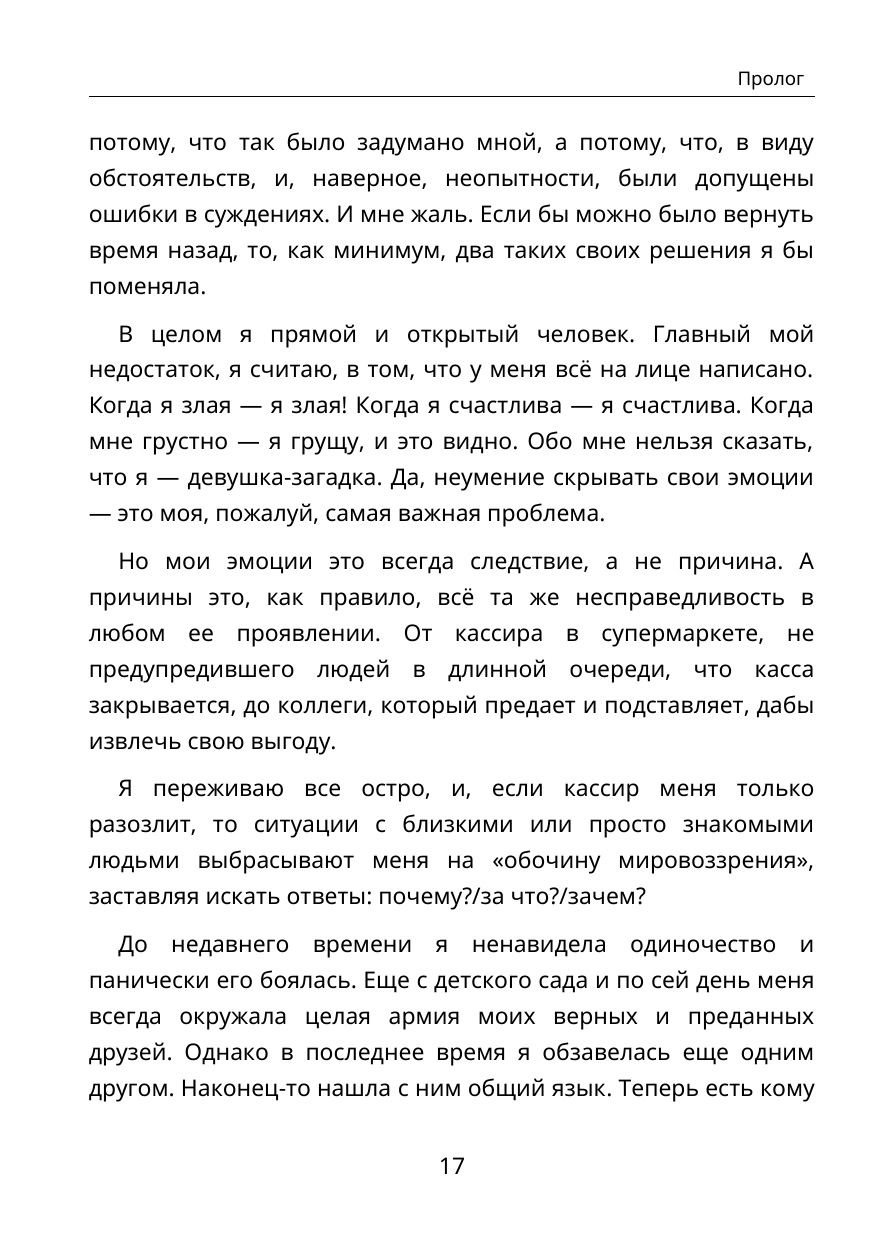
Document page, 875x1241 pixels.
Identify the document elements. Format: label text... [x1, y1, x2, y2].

text В целом я прямой и открытый человек. Главный мой недостаток, я считаю, в том, что у меня всё на лице написано. Когда я злая — я злая! Когда я счастлива — я счастлива. Когда мне грустно — я грущу, и это видно. Обо мне нельзя сказать, что я — девушка-загадка. Да, неумение скрывать свои эмоции — это моя, пожалуй, самая важная проблема. [88, 317, 815, 528]
text Я переживаю все остро, и, если кассир меня только разозлит, то ситуации с близкими или просто знакомыми людьми выбрасывают меня на «обочину мировоззрения», заставляя искать ответы: почему?/за что?/зачем? [88, 772, 815, 911]
text Но мои эмоции это всегда следствие, а не причина. А причины это, как правило, всё та же несправедливость в любом ее проявлении. От кассира в супермаркете, не предупредившего людей в длинной очереди, что касса закрывается, до коллеги, который предает и подставляет, дабы извлечь свою выгоду. [88, 545, 815, 756]
text До недавнего времени я ненавидела одиночество и панически его боялась. Еще с детского сада и по сей день меня всегда окружала целая армия моих верных и преданных друзей. Однако в последнее время я обзавелась еще одним другом. Наконец-то нашла c ним общий язык. Теперь есть кому [88, 928, 815, 1103]
text потому, что так было задумано мной, а потому, что, в виду обстоятельств, и, наверное, неопытности, были допущены ошибки в суждениях. И мне жаль. Если бы можно было вернуть время назад, то, как минимум, два таких своих решения я бы поменяла. [88, 126, 815, 301]
